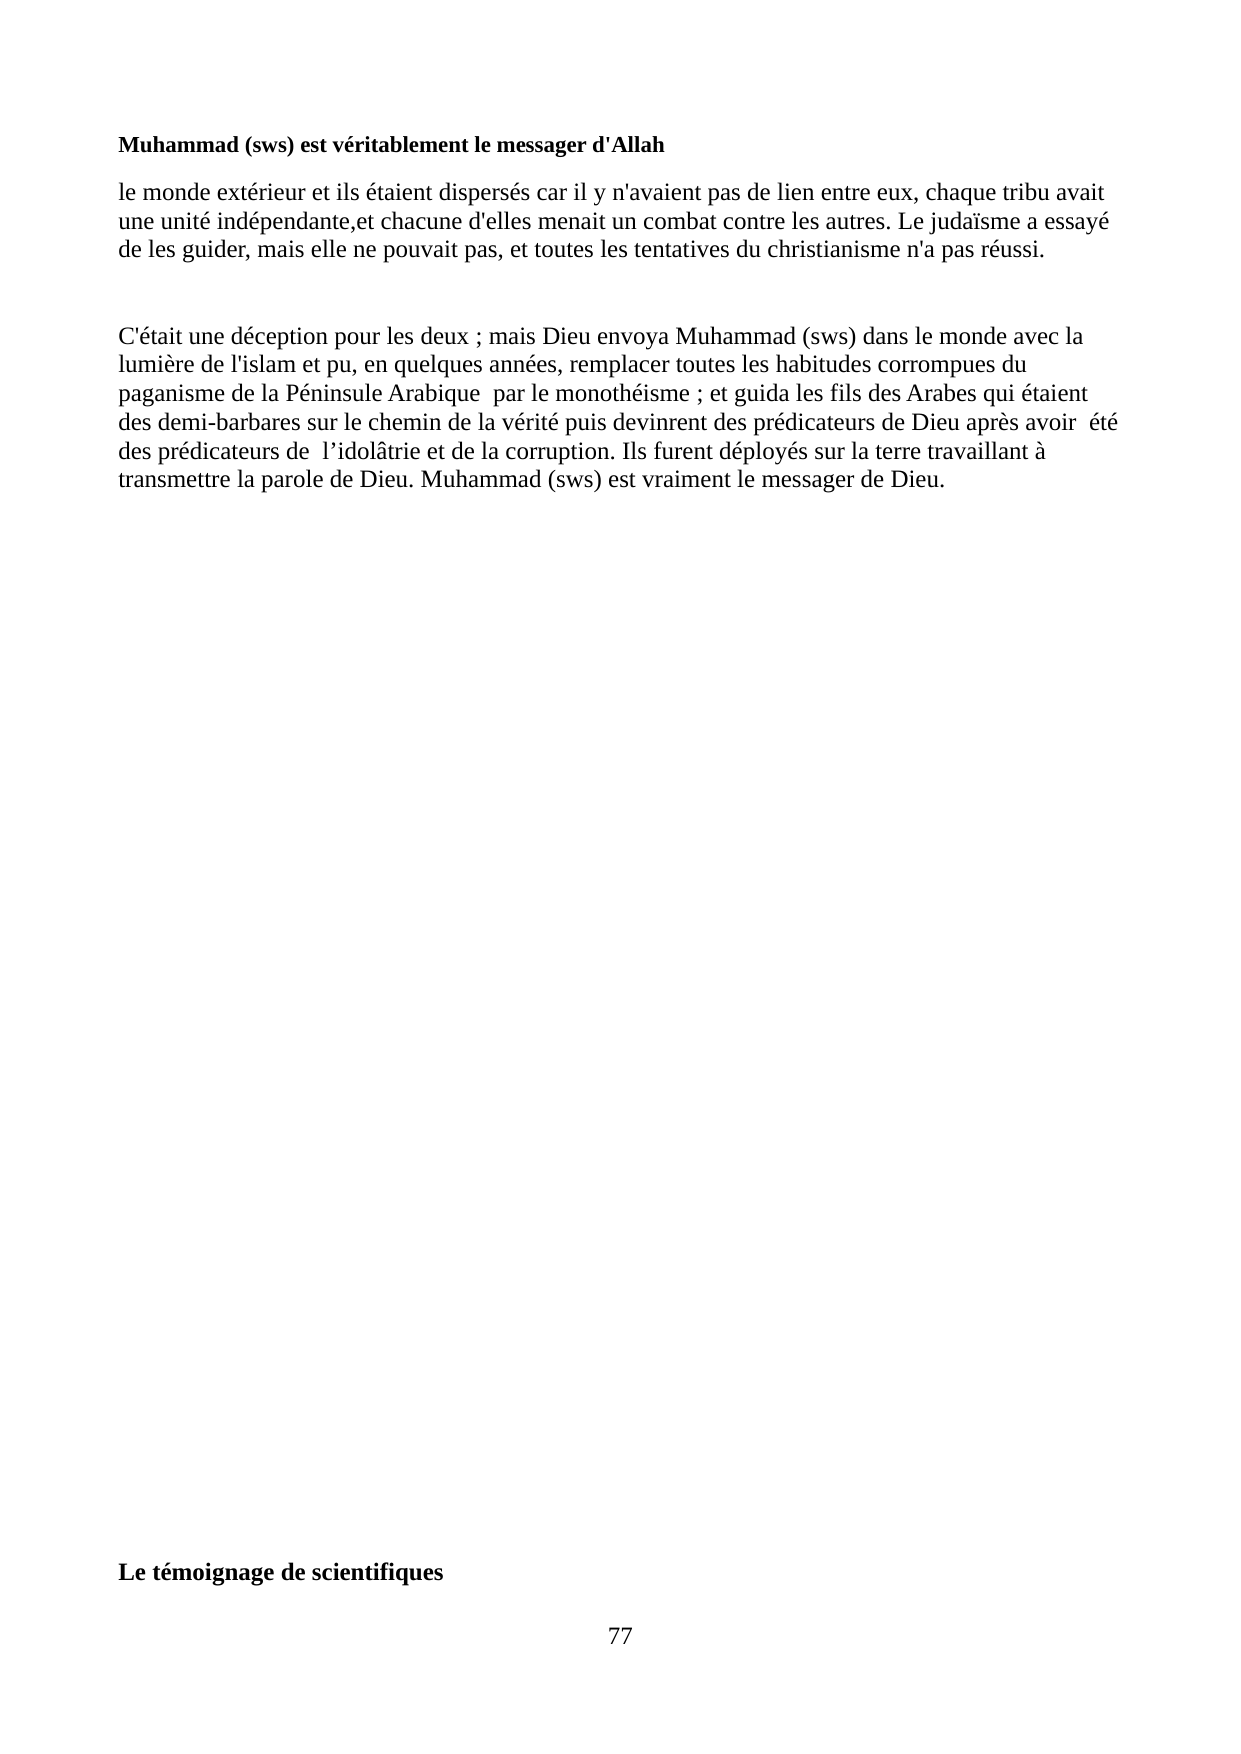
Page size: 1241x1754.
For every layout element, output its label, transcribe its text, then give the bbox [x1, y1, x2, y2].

text le monde extérieur et ils étaient dispersés car il y n'avaient pas de lien entre eux, chaque tribu avait une unité indépendante,et chacune d'elles menait un combat contre les autres. Le judaïsme a essayé de les guider, mais elle ne pouvait pas, et toutes les tentatives du christianisme n'a pas réussi. [118, 177, 1122, 263]
text Le témoignage de scientifiques [118, 1557, 1122, 1586]
text C'était une déception pour les deux ; mais Dieu envoya Muhammad (sws) dans le monde avec la lumière de l'islam et pu, en quelques années, remplacer toutes les habitudes corrompues du paganisme de la Péninsule Arabique par le monothéisme ; et guida les fils des Arabes qui étaient des demi-barbares sur le chemin de la vérité puis devinrent des prédicateurs de Dieu après avoir été des prédicateurs de l’idolâtrie et de la corruption. Ils furent déployés sur la terre travaillant à transmettre la parole de Dieu. Muhammad (sws) est vraiment le messager de Dieu. [118, 321, 1122, 493]
